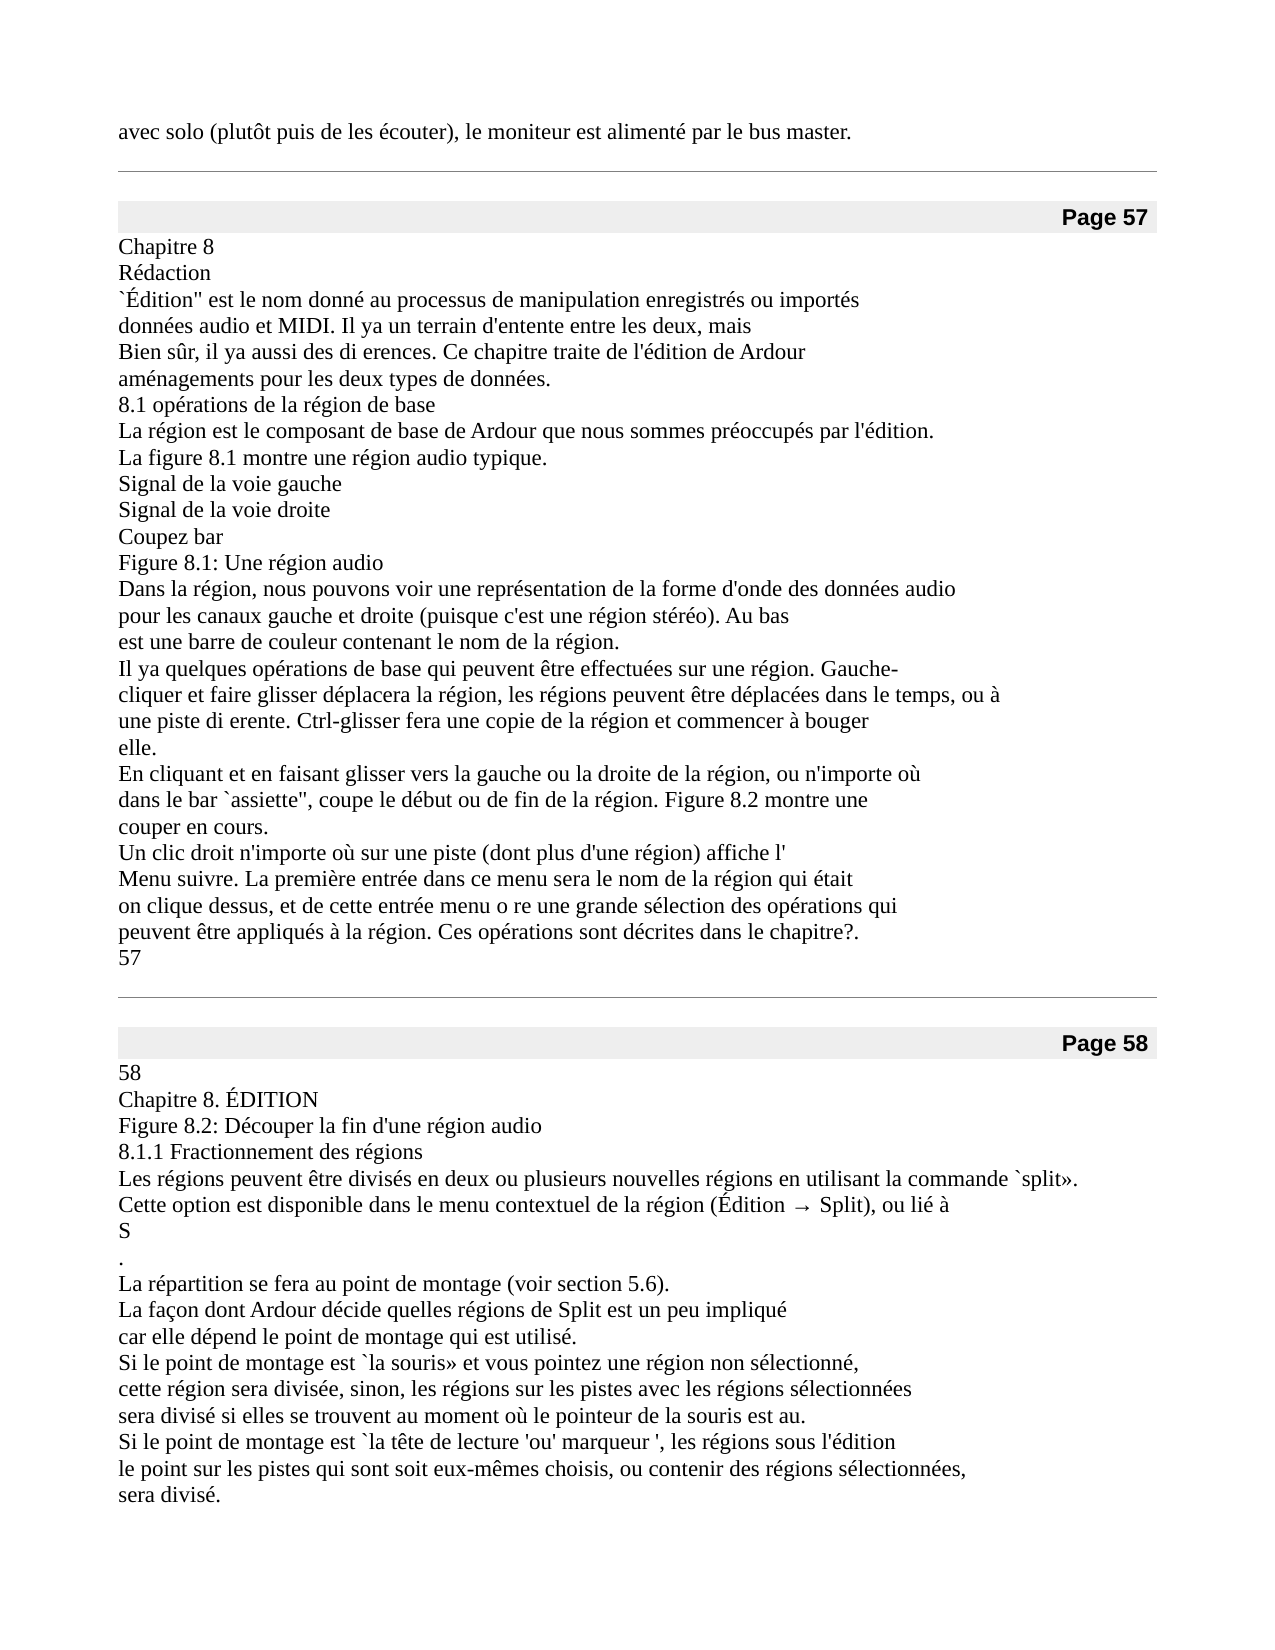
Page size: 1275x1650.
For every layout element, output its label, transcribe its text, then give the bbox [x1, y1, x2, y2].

text 57 [118, 944, 1157, 971]
text dans le bar `assiette", coupe le début ou de fin de la région. Figure 8.2 montre une [118, 786, 1157, 813]
text La façon dont Ardour décide quelles régions de Split est un peu impliqué [118, 1296, 1157, 1323]
text Il ya quelques opérations de base qui peuvent être effectuées sur une région. Gauche- [118, 654, 1157, 681]
text sera divisé. [118, 1481, 1157, 1507]
text S [118, 1217, 1157, 1244]
text Menu suivre. La première entrée dans ce menu sera le nom de la région qui était [118, 865, 1157, 892]
text Signal de la voie gauche [118, 470, 1157, 496]
text Cette option est disponible dans le menu contextuel de la région (Édition → Split), ou lié à [118, 1191, 1157, 1217]
text La région est le composant de base de Ardour que nous sommes préoccupés par l'édition. [118, 417, 1157, 444]
text Coupez bar [118, 523, 1157, 549]
text Signal de la voie droite [118, 496, 1157, 523]
text car elle dépend le point de montage qui est utilisé. [118, 1323, 1157, 1349]
text le point sur les pistes qui sont soit eux-mêmes choisis, ou contenir des régions sélectionnées, [118, 1454, 1157, 1481]
text est une barre de couleur contenant le nom de la région. [118, 628, 1157, 654]
text Rédaction [118, 259, 1157, 286]
text cliquer et faire glisser déplacera la région, les régions peuvent être déplacées dans le temps, ou à [118, 681, 1157, 707]
text Bien sûr, il ya aussi des di erences. Ce chapitre traite de l'édition de Ardour [118, 338, 1157, 365]
table_header Page 58 [118, 1027, 1157, 1059]
text . [118, 1244, 1157, 1270]
text aménagements pour les deux types de données. [118, 365, 1157, 391]
text 8.1.1 Fractionnement des régions [118, 1138, 1157, 1165]
text couper en cours. [118, 813, 1157, 839]
text Figure 8.2: Découper la fin d'une région audio [118, 1112, 1157, 1138]
text Si le point de montage est `la tête de lecture 'ou' marqueur ', les régions sous l'édition [118, 1428, 1157, 1454]
text Dans la région, nous pouvons voir une représentation de la forme d'onde des données audio [118, 576, 1157, 602]
text 8.1 opérations de la région de base [118, 391, 1157, 417]
text une piste di erente. Ctrl-glisser fera une copie de la région et commencer à bouger [118, 707, 1157, 734]
table_header Page 57 [118, 201, 1157, 233]
text Si le point de montage est `la souris» et vous pointez une région non sélectionné, [118, 1349, 1157, 1376]
text Figure 8.1: Une région audio [118, 549, 1157, 576]
text on clique dessus, et de cette entrée menu o re une grande sélection des opérations qui [118, 892, 1157, 918]
text En cliquant et en faisant glisser vers la gauche ou la droite de la région, ou n'importe où [118, 760, 1157, 786]
text avec solo (plutôt puis de les écouter), le moniteur est alimenté par le bus master. [118, 118, 1157, 144]
text elle. [118, 734, 1157, 760]
text La répartition se fera au point de montage (voir section 5.6). [118, 1270, 1157, 1296]
text Chapitre 8. ÉDITION [118, 1086, 1157, 1112]
text sera divisé si elles se trouvent au moment où le pointeur de la souris est au. [118, 1402, 1157, 1428]
text Les régions peuvent être divisés en deux ou plusieurs nouvelles régions en utilisant la commande `split». [118, 1165, 1157, 1191]
text Un clic droit n'importe où sur une piste (dont plus d'une région) affiche l' [118, 839, 1157, 865]
text 58 [118, 1059, 1157, 1086]
text cette région sera divisée, sinon, les régions sur les pistes avec les régions sélectionnées [118, 1376, 1157, 1402]
text `Édition" est le nom donné au processus de manipulation enregistrés ou importés [118, 286, 1157, 312]
text La figure 8.1 montre une région audio typique. [118, 444, 1157, 470]
text données audio et MIDI. Il ya un terrain d'entente entre les deux, mais [118, 312, 1157, 338]
text pour les canaux gauche et droite (puisque c'est une région stéréo). Au bas [118, 602, 1157, 628]
text Chapitre 8 [118, 233, 1157, 259]
text peuvent être appliqués à la région. Ces opérations sont décrites dans le chapitre?. [118, 918, 1157, 944]
